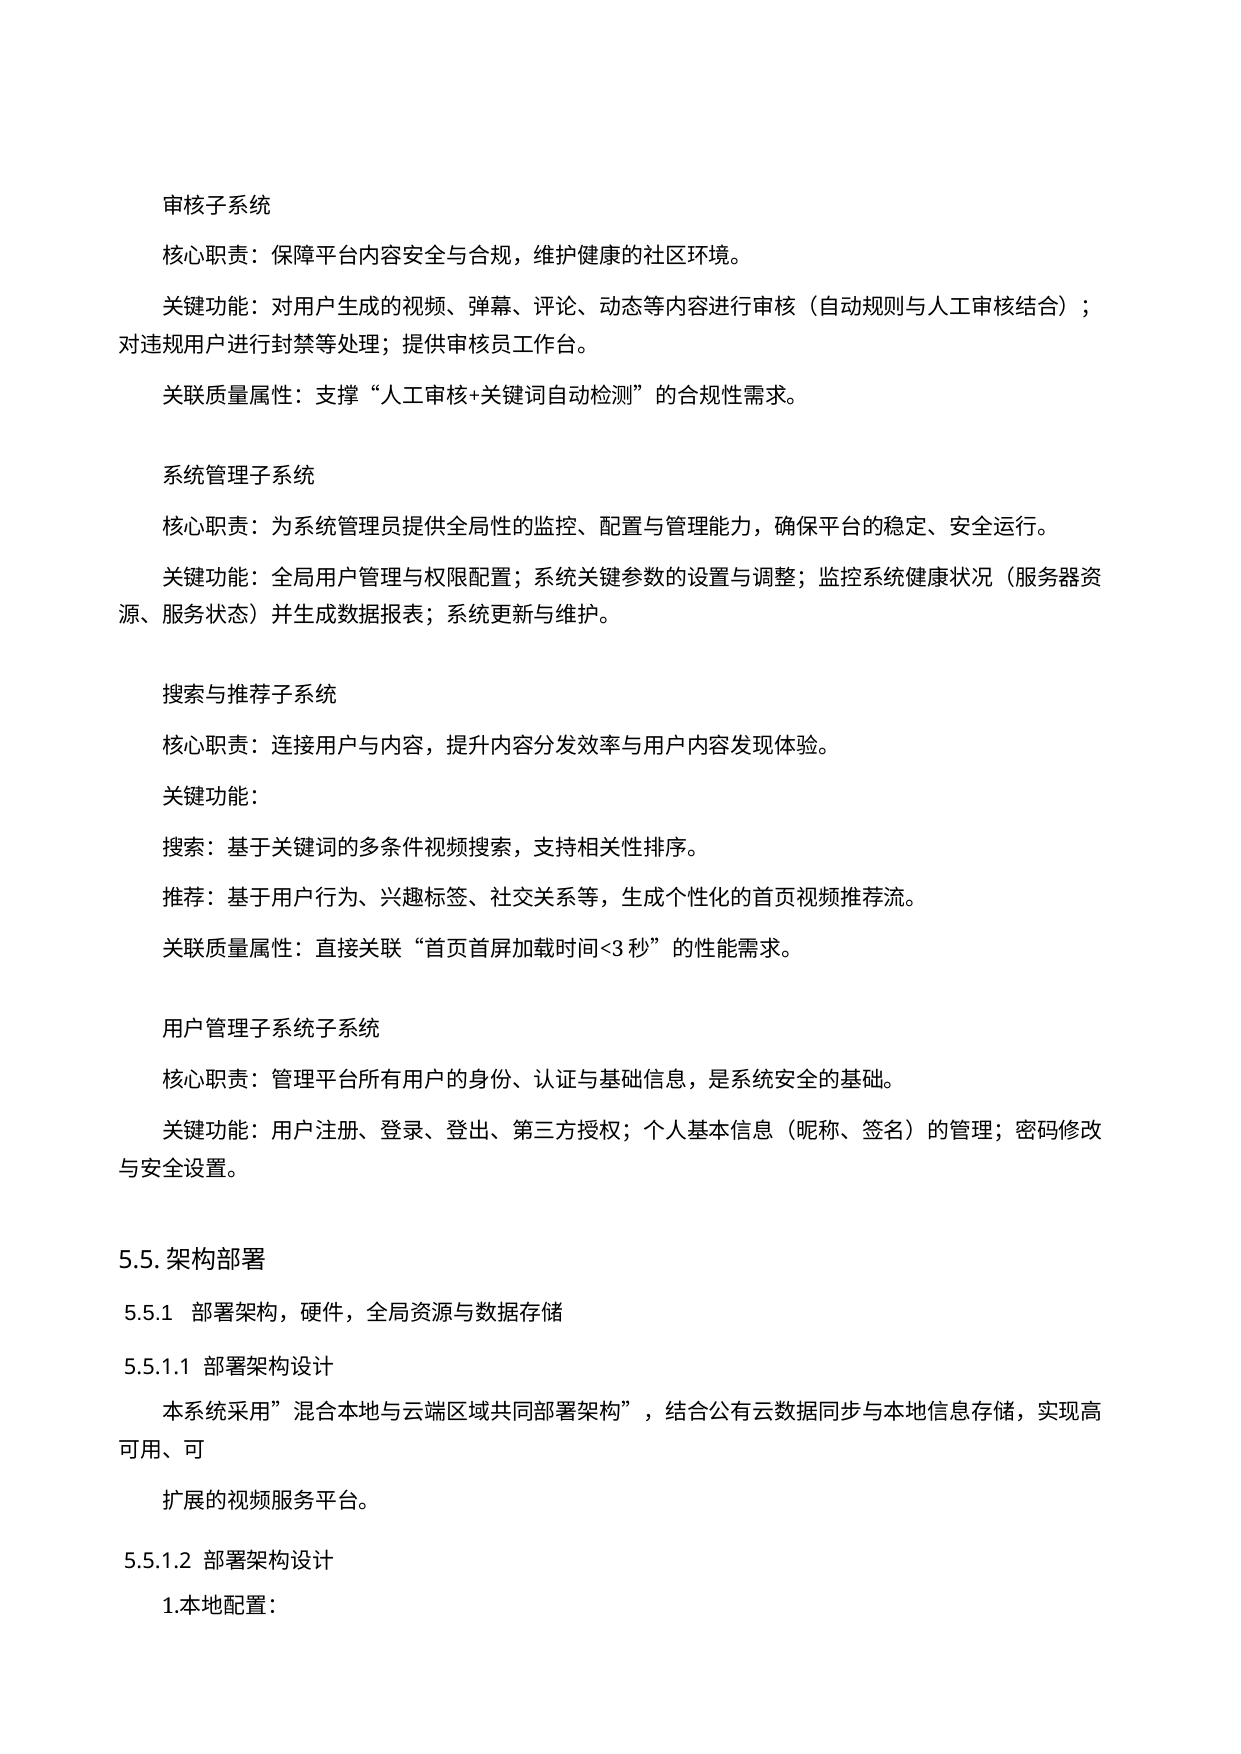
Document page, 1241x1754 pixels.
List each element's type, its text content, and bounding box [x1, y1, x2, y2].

text 核心职责：管理平台所有用户的身份、认证与基础信息，是系统安全的基础。 [118, 1062, 1122, 1093]
text 用户管理子系统子系统 [118, 1011, 1122, 1043]
text 关键功能：全局用户管理与权限配置；系统关键参数的设置与调整；监控系统健康状况（服务器资源、服务状态）并生成数据报表；系统更新与维护。 [118, 559, 1122, 629]
subtitle 部署架构，硬件，全局资源与数据存储 [118, 1295, 1122, 1327]
text 关键功能： [118, 779, 1122, 810]
subtitle 架构部署 [118, 1240, 1122, 1276]
text 关联质量属性：支撑“人工审核+关键词自动检测”的合规性需求。 [118, 378, 1122, 410]
subtitle 部署架构设计 [118, 1543, 1122, 1575]
text 关键功能：对用户生成的视频、弹幕、评论、动态等内容进行审核（自动规则与人工审核结合）；对违规用户进行封禁等处理；提供审核员工作台。 [118, 289, 1122, 359]
text 1.本地配置： [118, 1588, 1122, 1619]
text 核心职责：保障平台内容安全与合规，维护健康的社区环境。 [118, 238, 1122, 270]
text 核心职责：为系统管理员提供全局性的监控、配置与管理能力，确保平台的稳定、安全运行。 [118, 509, 1122, 540]
text 关联质量属性：直接关联“首页首屏加载时间<3秒”的性能需求。 [118, 931, 1122, 963]
subtitle 部署架构设计 [118, 1349, 1122, 1381]
text 搜索：基于关键词的多条件视频搜索，支持相关性排序。 [118, 829, 1122, 861]
text 扩展的视频服务平台。 [118, 1483, 1122, 1514]
text 审核子系统 [118, 188, 1122, 219]
text 核心职责：连接用户与内容，提升内容分发效率与用户内容发现体验。 [118, 728, 1122, 759]
text 推荐：基于用户行为、兴趣标签、社交关系等，生成个性化的首页视频推荐流。 [118, 880, 1122, 912]
text 系统管理子系统 [118, 458, 1122, 489]
text 关键功能：用户注册、登录、登出、第三方授权；个人基本信息（昵称、签名）的管理；密码修改与安全设置。 [118, 1113, 1122, 1182]
text 搜索与推荐子系统 [118, 677, 1122, 709]
text 本系统采用”混合本地与云端区域共同部署架构”，结合公有云数据同步与本地信息存储，实现高可用、可 [118, 1394, 1122, 1463]
